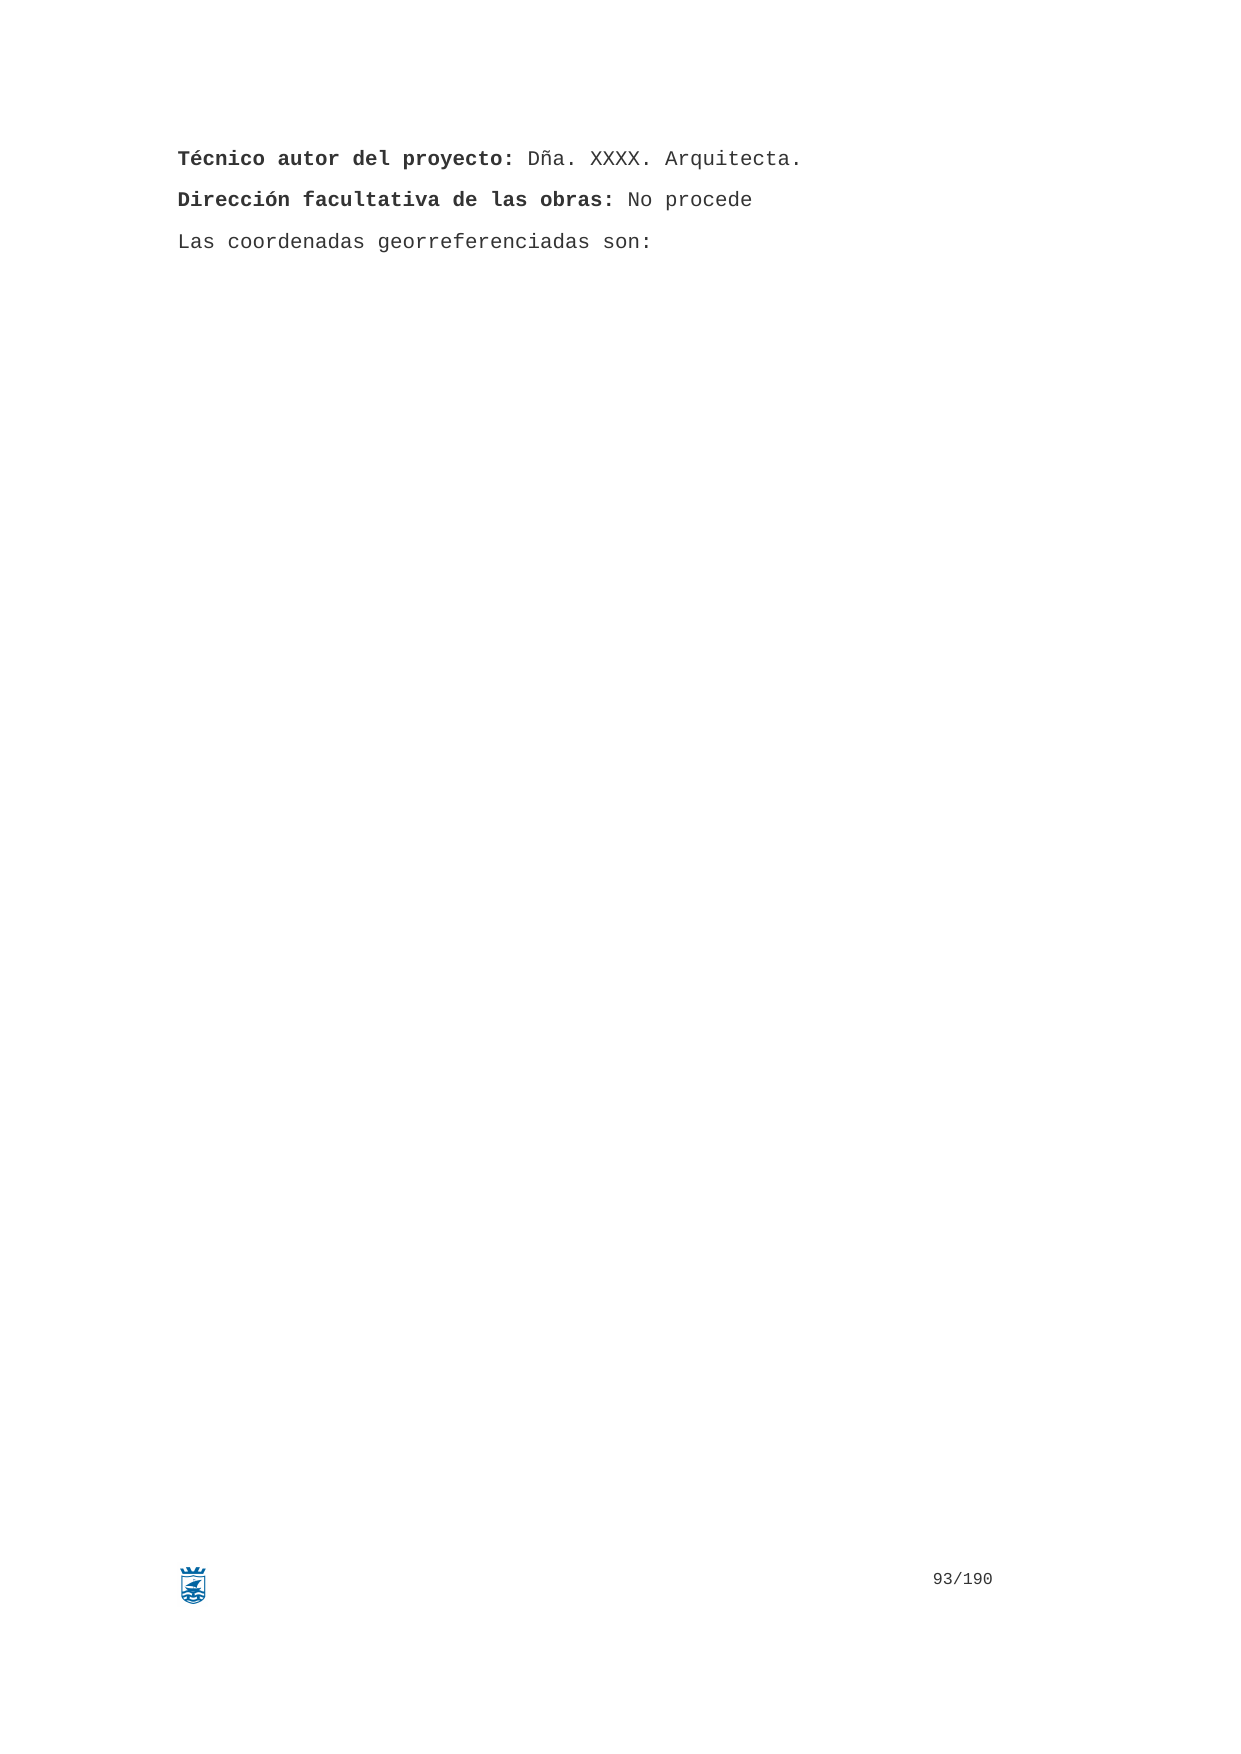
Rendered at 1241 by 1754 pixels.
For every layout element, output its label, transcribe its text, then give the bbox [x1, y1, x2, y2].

picture [177, 1562, 208, 1607]
text Dirección facultativa de las obras: No procede [177, 189, 1033, 213]
text Técnico autor del proyecto: Dña. XXXX. Arquitecta. [177, 148, 1033, 171]
text Las coordenadas georreferenciadas son: [177, 231, 1033, 255]
